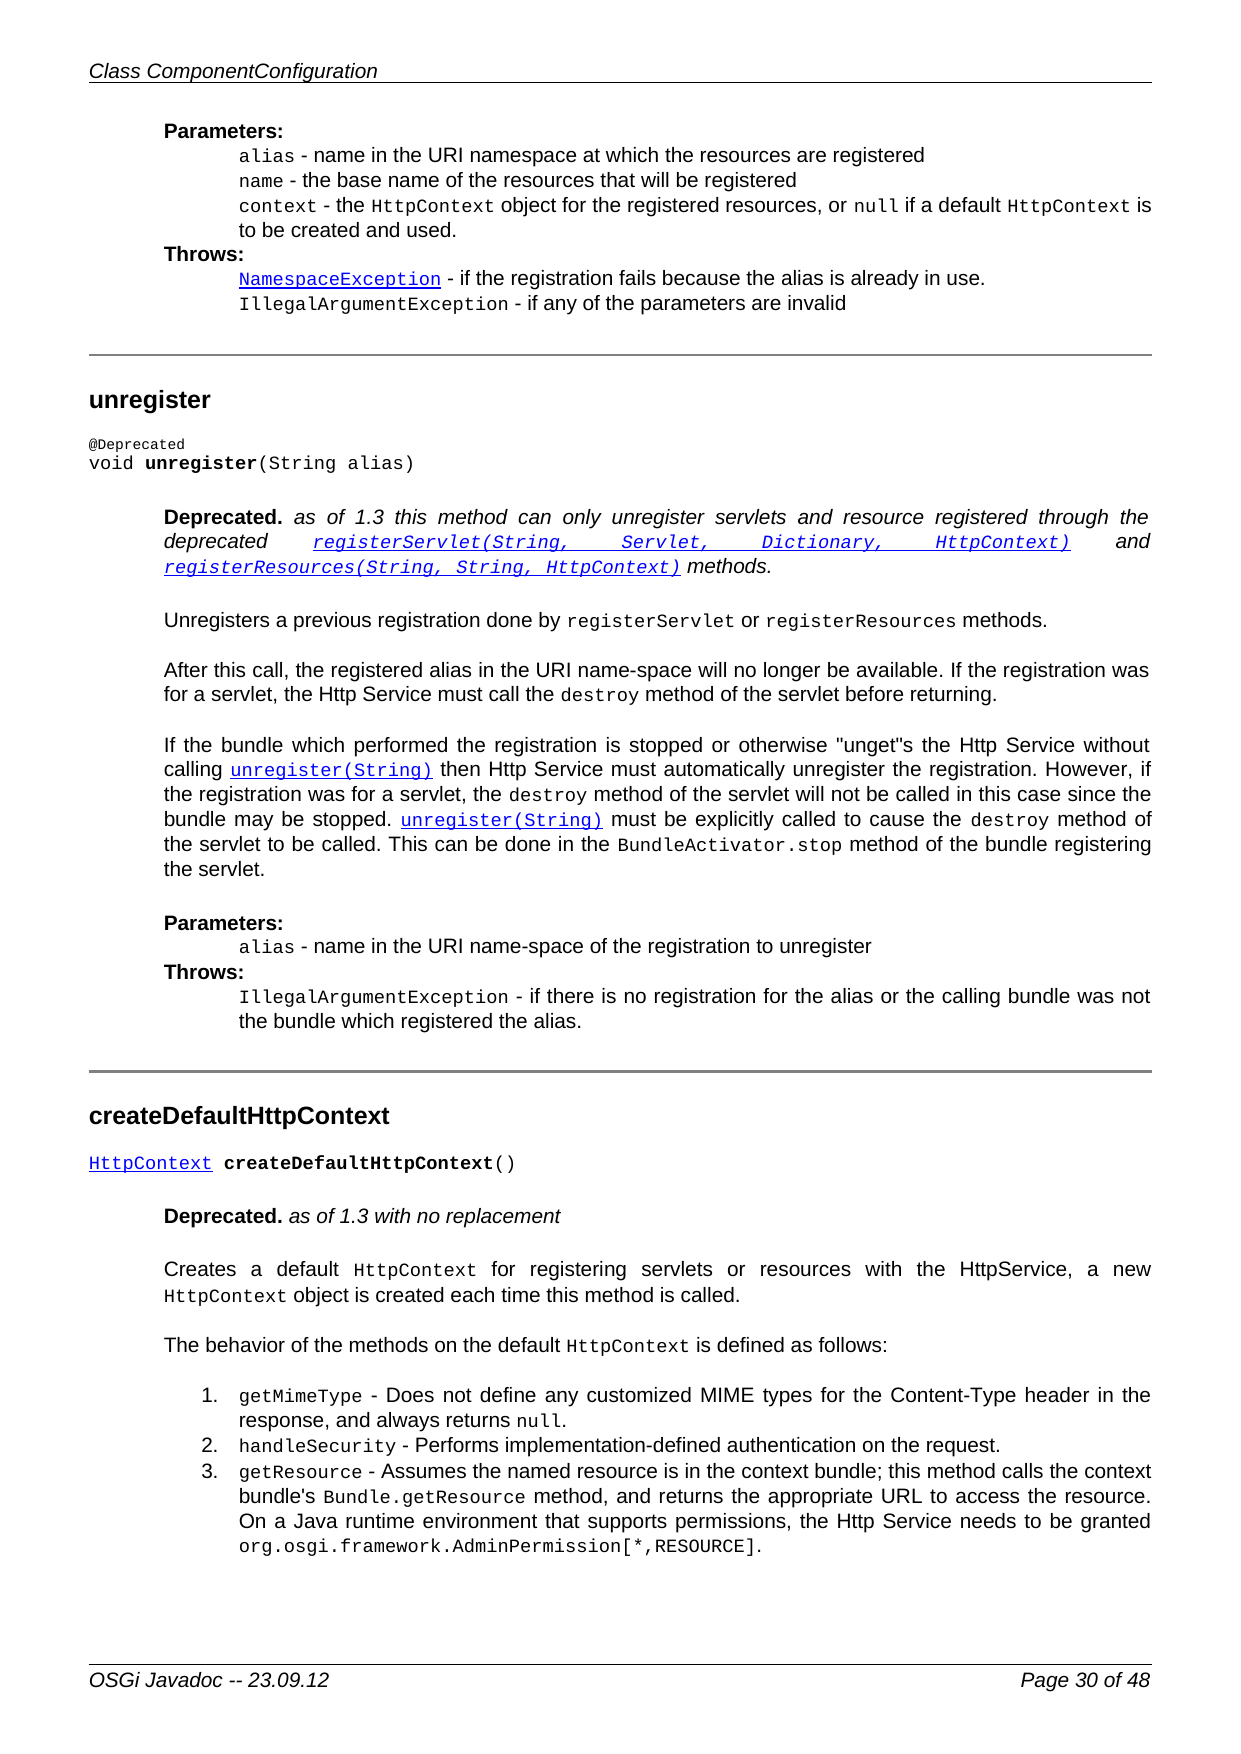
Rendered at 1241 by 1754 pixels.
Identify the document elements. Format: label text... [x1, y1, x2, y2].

list getResource - Assumes the named resource is in the context bundle; this method calls the context bundle's Bundle.getResource method, and returns the appropriate URL to access the resource. On a Java runtime environment that supports permissions, the Http Service needs to be granted org.osgi.framework.AdminPermission[*,RESOURCE]. [201, 1458, 1152, 1558]
text Deprecated. as of 1.3 this method can only unregister servlets and resource registered through the deprecated registerServlet(String, Servlet, Dictionary, HttpContext) and registerResources(String, String, HttpContext) methods. [163, 504, 1152, 579]
text Parameters: [163, 910, 1152, 934]
text Parameters: [163, 118, 1152, 142]
text IllegalArgumentException - if any of the parameters are invalid [238, 291, 1152, 316]
text Creates a default HttpContext for registering servlets or resources with the HttpService, a new HttpContext object is created each time this method is called. [163, 1257, 1152, 1308]
text name - the base name of the resources that will be registered [238, 168, 1152, 193]
text context - the HttpContext object for the registered resources, or null if a default HttpContext is to be created and used. [238, 193, 1152, 242]
text IllegalArgumentException - if there is no registration for the alias or the calling bundle was not the bundle which registered the alias. [238, 983, 1152, 1033]
text If the bundle which performed the registration is stopped or otherwise "unget"s the Http Service without calling unregister(String) then Http Service must automatically unregister the registration. However, if the registration was for a servlet, the destroy method of the servlet will not be called in this case since the bundle may be stopped. unregister(String) must be explicitly called to cause the destroy method of the servlet to be called. This can be done in the BundleActivator.stop method of the bundle registering the servlet. [163, 732, 1152, 881]
list handleSecurity - Performs implementation-defined authentication on the request. [201, 1433, 1152, 1458]
text alias - name in the URI namespace at which the resources are registered [238, 142, 1152, 168]
list getMimeType - Does not define any customized MIME types for the Content-Type header in the response, and always returns null. [201, 1383, 1152, 1433]
text NamespaceException - if the registration fails because the alias is already in use. [238, 266, 1152, 291]
subtitle createDefaultHttpContext [88, 1101, 1152, 1129]
text alias - name in the URI name-space of the registration to unregister [238, 934, 1152, 959]
text Deprecated. as of 1.3 with no replacement [163, 1204, 1152, 1228]
text The behavior of the methods on the default HttpContext is defined as follows: [163, 1333, 1152, 1358]
text Unregisters a previous registration done by registerServlet or registerResources methods. [163, 608, 1152, 633]
text HttpContext createDefaultHttpContext() [88, 1154, 1152, 1175]
subtitle unregister [88, 384, 1152, 413]
text Throws: [163, 959, 1152, 983]
text Throws: [163, 242, 1152, 266]
text After this call, the registered alias in the URI name-space will no longer be available. If the registration was for a servlet, the Http Service must call the destroy method of the servlet before returning. [163, 658, 1152, 707]
text @Deprecated void unregister(String alias) [88, 437, 1152, 475]
